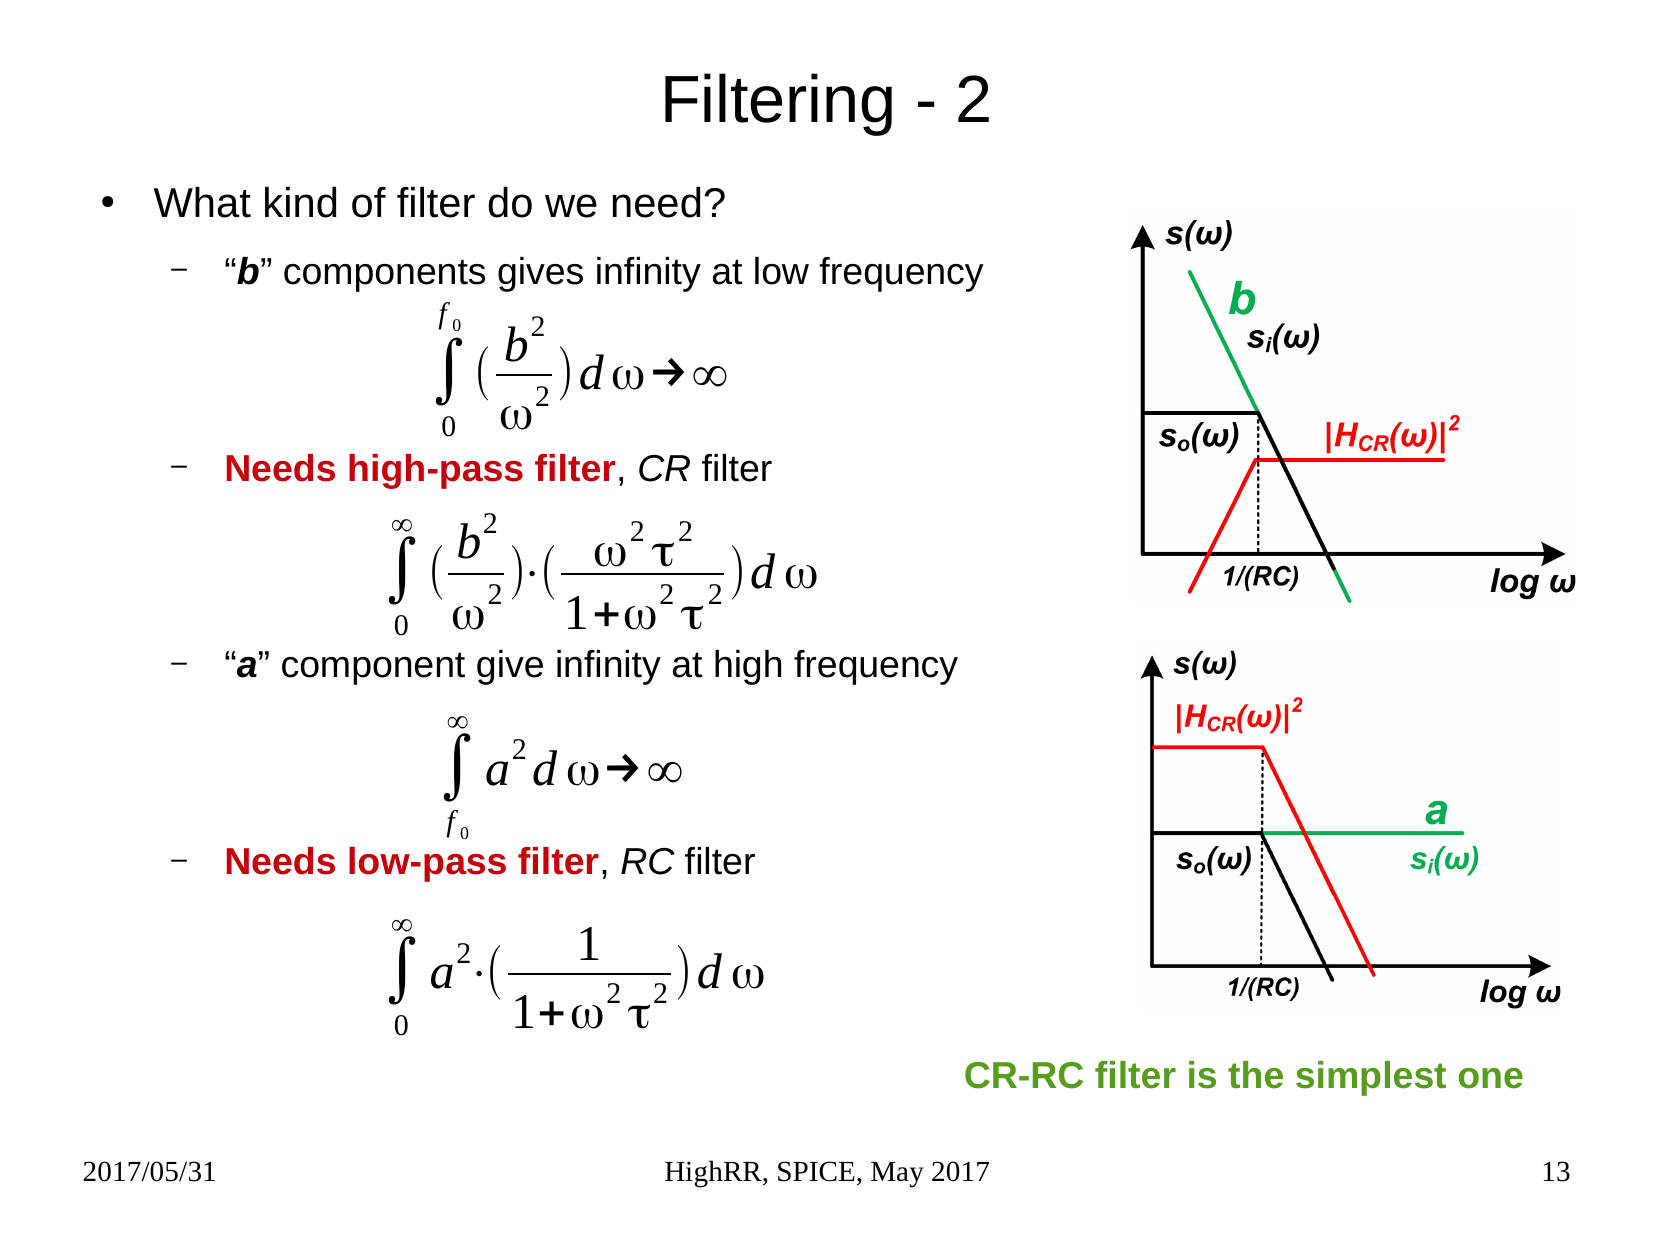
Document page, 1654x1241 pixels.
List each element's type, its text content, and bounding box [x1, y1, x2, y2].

chart [375, 914, 772, 1042]
chart [430, 714, 691, 844]
title Filtering - 2 [82, 49, 1571, 151]
list What kind of filter do we need? “b” components gives infinity at low frequency Needs high-pass filter, CR filter “a” component give infinity at high frequency Needs low-pass filter, RC filter [82, 180, 1571, 1141]
picture [1130, 209, 1576, 603]
chart [375, 507, 826, 642]
text_box CR-RC filter is the simplest one [949, 1046, 1561, 1104]
picture [1140, 640, 1561, 1012]
chart [422, 297, 736, 444]
